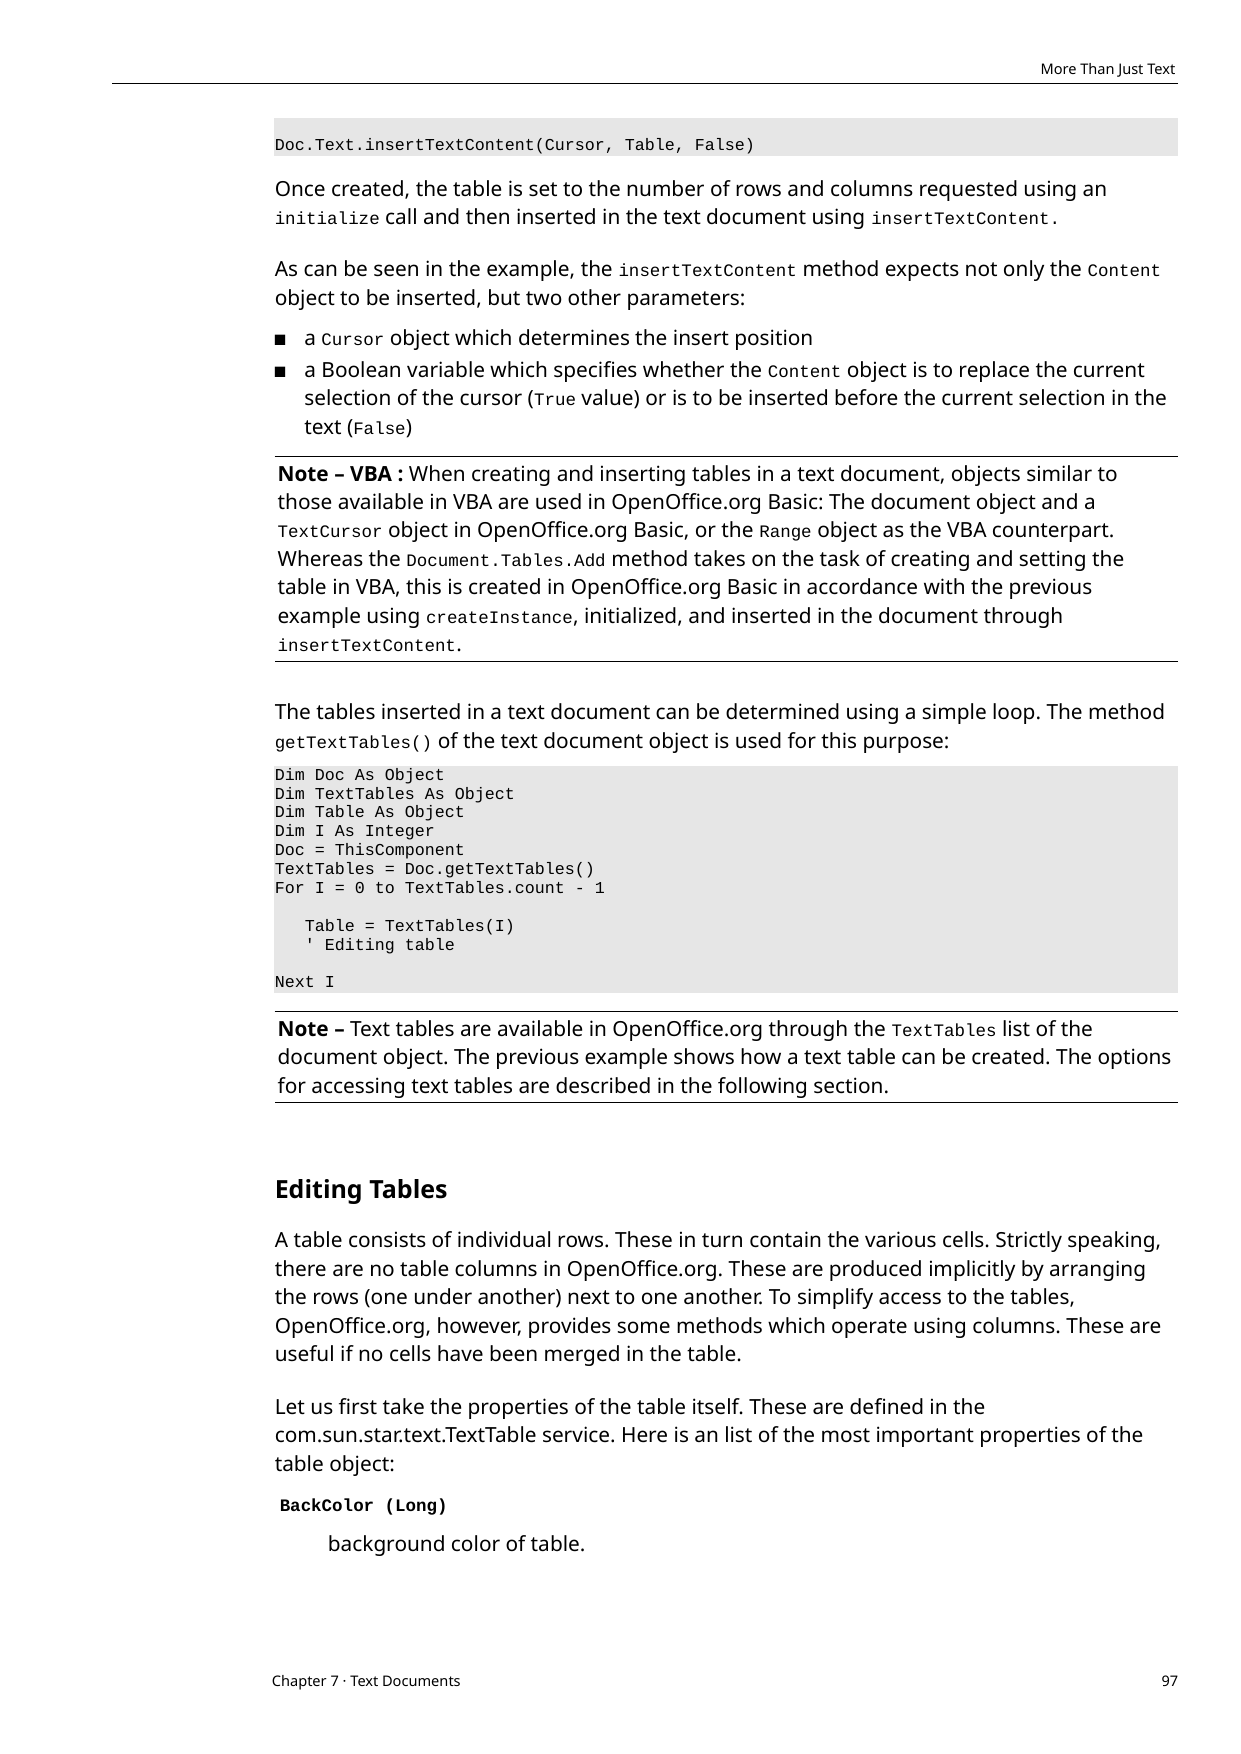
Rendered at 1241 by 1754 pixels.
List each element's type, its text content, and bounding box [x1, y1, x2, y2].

subtitle Editing Tables [274, 1172, 1178, 1206]
list a Cursor object which determines the insert position [274, 323, 1178, 352]
text As can be seen in the example, the insertTextContent method expects not only the Content object to be inserted, but two other parameters: [274, 254, 1178, 311]
list background color of table. [322, 1529, 1178, 1558]
list VBA : When creating and inserting tables in a text document, objects similar to those available in VBA are used in OpenOffice.org Basic: The document object and a TextCursor object in OpenOffice.org Basic, or the Range object as the VBA counterpart. Whereas the Document.Tables.Add method takes on the task of creating and setting the table in VBA, this is created in OpenOffice.org Basic in accordance with the previous example using createInstance, initialized, and inserted in the document through insertTextContent. [274, 457, 1178, 661]
text Let us first take the properties of the table itself. These are defined in the com.sun.star.text.TextTable service. Here is an list of the most important properties of the table object: [274, 1392, 1178, 1477]
text Doc.Text.insertTextContent(Cursor, Table, False) [274, 118, 1178, 156]
list BackColor (Long) [274, 1489, 1178, 1517]
text A table consists of individual rows. These in turn contain the various cells. Strictly speaking, there are no table columns in OpenOffice.org. These are produced implicitly by arranging the rows (one under another) next to one another. To simplify access to the tables, OpenOffice.org, however, provides some methods which operate using columns. These are useful if no cells have been merged in the table. [274, 1226, 1178, 1368]
text Once created, the table is set to the number of rows and columns requested using an initialize call and then inserted in the text document using insertTextContent. [274, 174, 1178, 231]
list Text tables are available in OpenOffice.org through the TextTables list of the document object. The previous example shows how a text table can be created. The options for accessing text tables are described in the following section. [274, 1012, 1178, 1102]
text The tables inserted in a text document can be determined using a simple loop. The method getTextTables() of the text document object is used for this purpose: [274, 697, 1178, 754]
list a Boolean variable which specifies whether the Content object is to replace the current selection of the cursor (True value) or is to be inserted before the current selection in the text (False) [274, 355, 1178, 440]
text Dim Doc As Object Dim TextTables As Object Dim Table As Object Dim I As Integer Doc = ThisComponent TextTables = Doc.getTextTables() For I = 0 to TextTables.count - 1 Table = TextTables(I) ' Editing table Next I [274, 766, 1178, 993]
